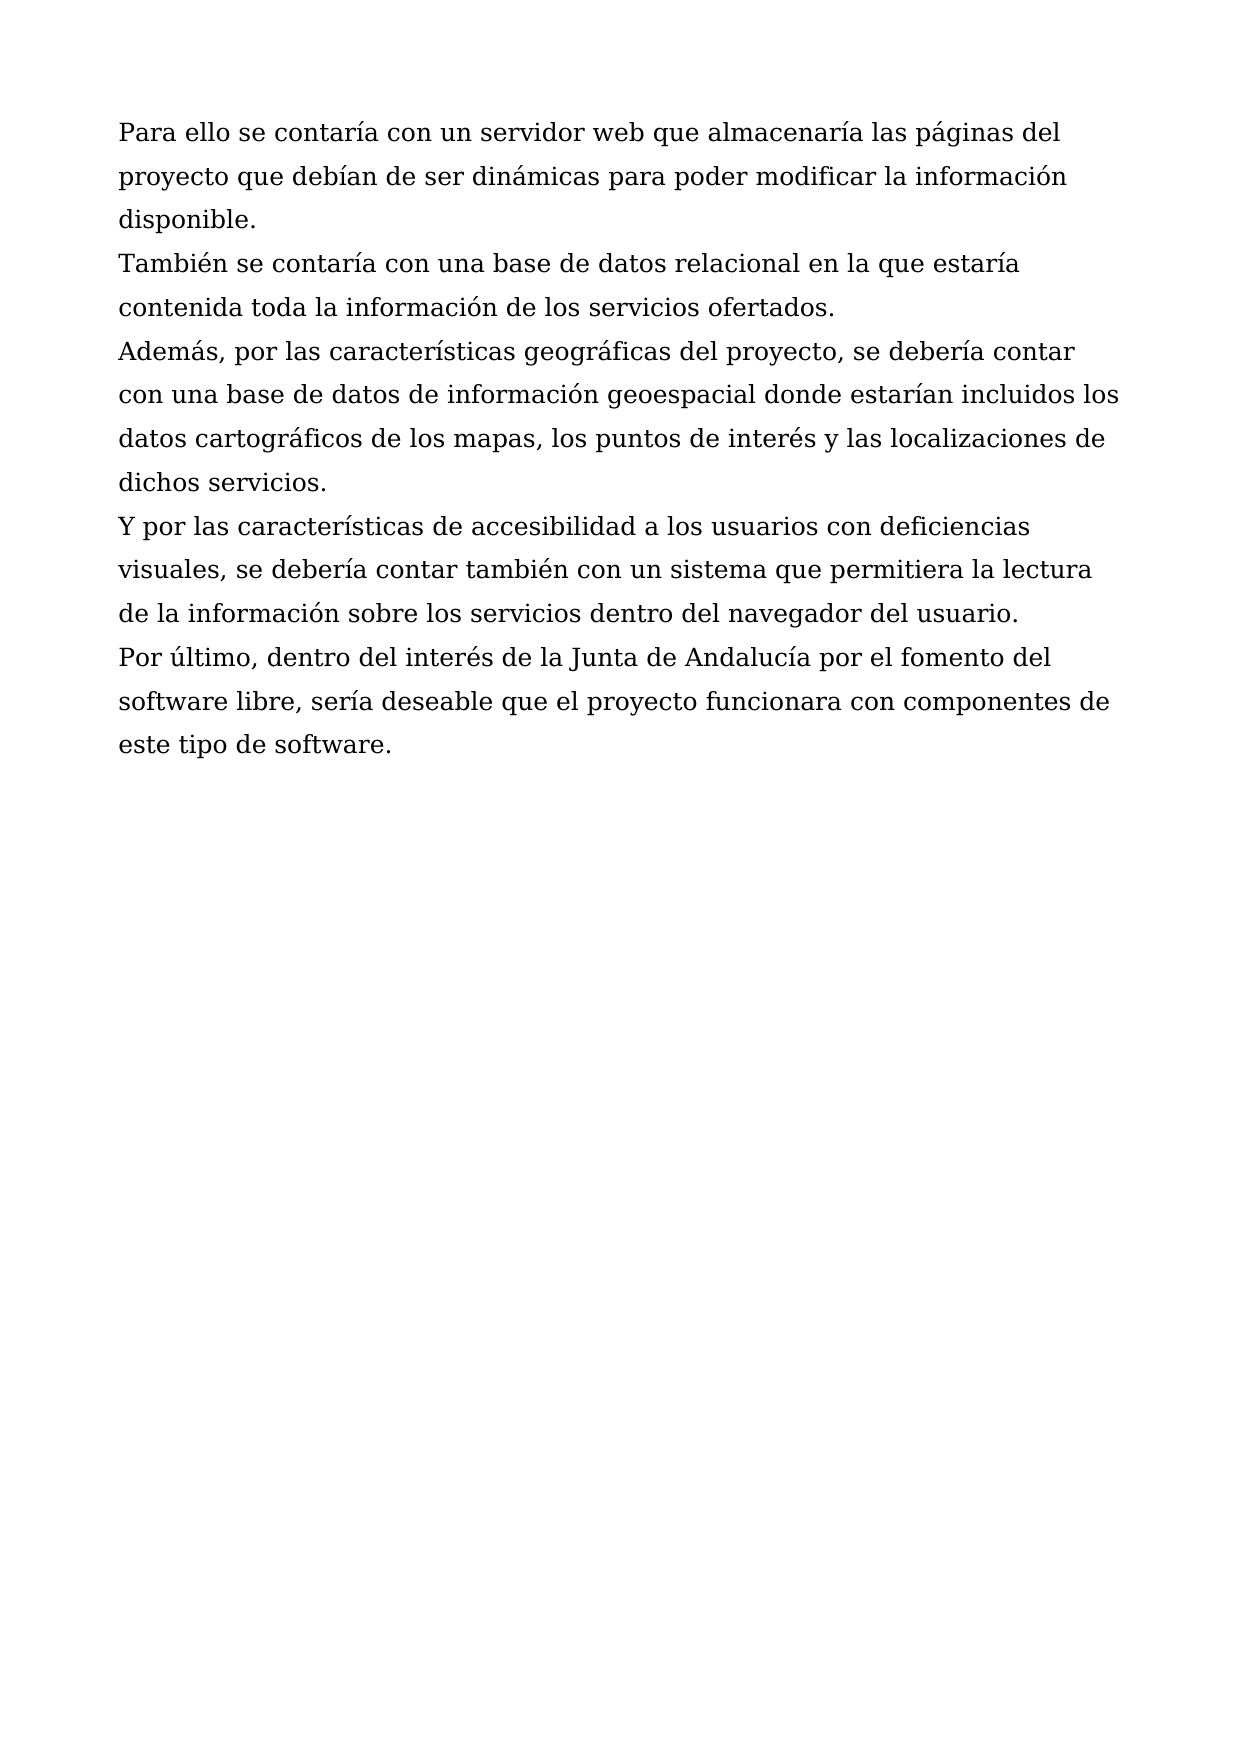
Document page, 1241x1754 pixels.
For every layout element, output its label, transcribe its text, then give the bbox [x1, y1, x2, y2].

text Además, por las características geográficas del proyecto, se debería contar con una base de datos de información geoespacial donde estarían incluidos los datos cartográficos de los mapas, los puntos de interés y las localizaciones de dichos servicios. [118, 337, 1122, 497]
text Y por las características de accesibilidad a los usuarios con deficiencias visuales, se debería contar también con un sistema que permitiera la lectura de la información sobre los servicios dentro del navegador del usuario. [118, 512, 1122, 628]
text Por último, dentro del interés de la Junta de Andalucía por el fomento del software libre, sería deseable que el proyecto funcionara con componentes de este tipo de software. [118, 643, 1122, 760]
text También se contaría con una base de datos relacional en la que estaría contenida toda la información de los servicios ofertados. [118, 249, 1122, 322]
text Para ello se contaría con un servidor web que almacenaría las páginas del proyecto que debían de ser dinámicas para poder modificar la información disponible. [118, 118, 1122, 235]
